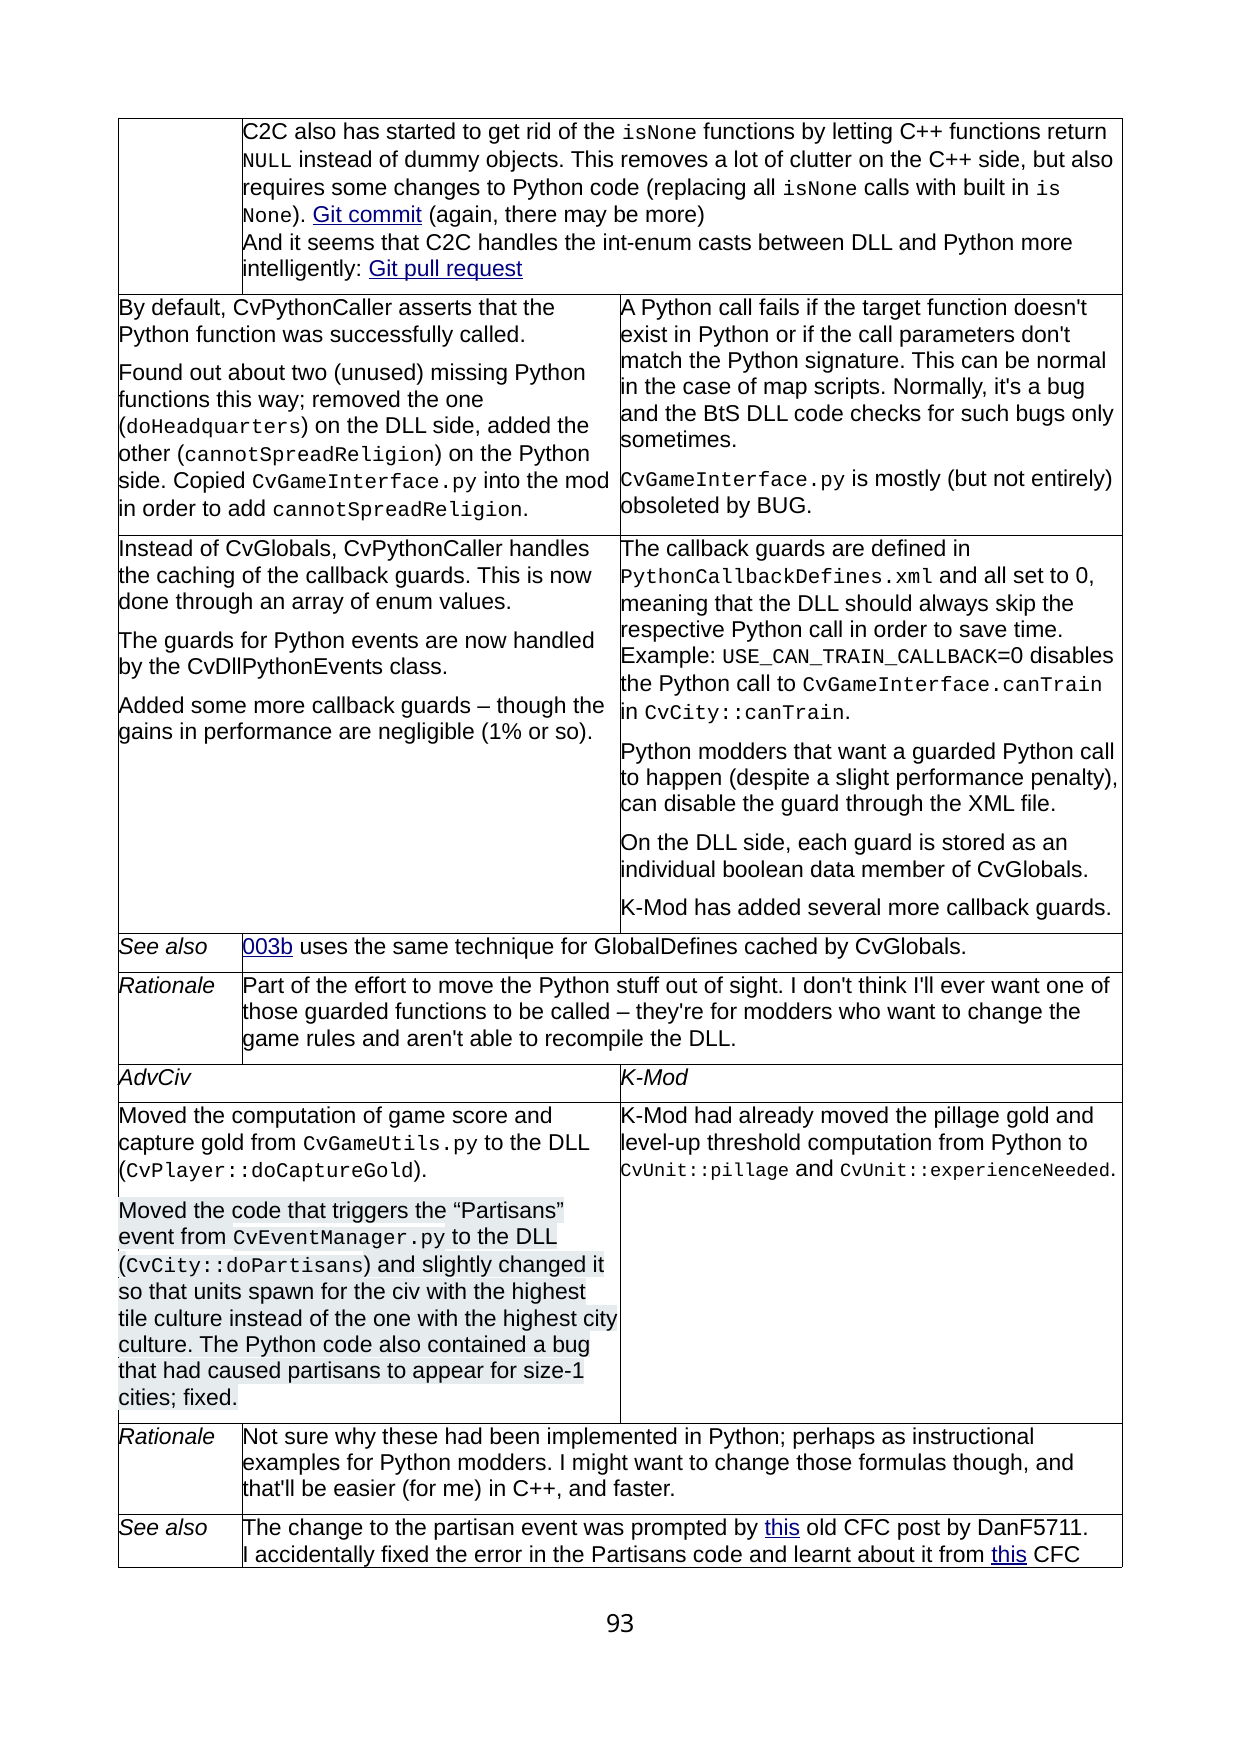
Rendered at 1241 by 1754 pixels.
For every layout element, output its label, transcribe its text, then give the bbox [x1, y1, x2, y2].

table_cell AdvCiv [119, 1065, 620, 1102]
table_cell K-Mod had already moved the pillage gold and level-up threshold computation from Python to CvUnit::pillage and CvUnit::experienceNeeded. [621, 1103, 1122, 1422]
table_cell Part of the effort to move the Python stuff out of sight. I don't think I'll ever want one of those guarded functions to be called – they're for modders who want to change the game rules and aren't able to recompile the DLL. [243, 973, 1122, 1063]
table_cell C2C also has started to get rid of the isNone functions by letting C++ functions return NULL instead of dummy objects. This removes a lot of clutter on the C++ side, but also requires some changes to Python code (replacing all isNone calls with built in is None). Git commit (again, there may be more) And it seems that C2C handles the int-enum casts between DLL and Python more intelligently: Git pull request [243, 119, 1122, 294]
table_cell Instead of CvGlobals, CvPythonCaller handles the caching of the callback guards. This is now done through an array of enum values. The guards for Python events are now handled by the CvDllPythonEvents class. Added some more callback guards – though the gains in performance are negligible (1% or so). [119, 536, 620, 933]
table_cell Rationale [119, 1424, 242, 1514]
table_cell 003b uses the same technique for GlobalDefines cached by CvGlobals. [243, 934, 1122, 972]
table_cell By default, CvPythonCaller asserts that the Python function was successfully called. Found out about two (unused) missing Python functions this way; removed the one (doHeadquarters) on the DLL side, added the other (cannotSpreadReligion) on the Python side. Copied CvGameInterface.py into the mod in order to add cannotSpreadReligion. [119, 295, 620, 535]
table_cell [119, 119, 242, 294]
table_cell A Python call fails if the target function doesn't exist in Python or if the call parameters don't match the Python signature. This can be normal in the case of map scripts. Normally, it's a bug and the BtS DLL code checks for such bugs only sometimes. CvGameInterface.py is mostly (but not entirely) obsoleted by BUG. [621, 295, 1122, 535]
table_cell The change to the partisan event was prompted by this old CFC post by DanF5711. I accidentally fixed the error in the Partisans code and learnt about it from this CFC [243, 1515, 1122, 1567]
table_cell Moved the computation of game score and capture gold from CvGameUtils.py to the DLL (CvPlayer::doCaptureGold). Moved the code that triggers the “Partisans” event from CvEventManager.py to the DLL (CvCity::doPartisans) and slightly changed it so that units spawn for the civ with the highest tile culture instead of the one with the highest city culture. The Python code also contained a bug that had caused partisans to appear for size-1 cities; fixed. [119, 1103, 620, 1422]
table_cell See also [119, 934, 242, 972]
table_cell The callback guards are defined in PythonCallbackDefines.xml and all set to 0, meaning that the DLL should always skip the respective Python call in order to save time. Example: USE_CAN_TRAIN_CALLBACK=0 disables the Python call to CvGameInterface.canTrain in CvCity::canTrain. Python modders that want a guarded Python call to happen (despite a slight performance penalty), can disable the guard through the XML file. On the DLL side, each guard is stored as an individual boolean data member of CvGlobals. K-Mod has added several more callback guards. [621, 536, 1122, 933]
table_cell Not sure why these had been implemented in Python; perhaps as instructional examples for Python modders. I might want to change those formulas though, and that'll be easier (for me) in C++, and faster. [243, 1424, 1122, 1514]
table_cell Rationale [119, 973, 242, 1063]
table_cell See also [119, 1515, 242, 1567]
table_cell K-Mod [621, 1065, 1122, 1102]
